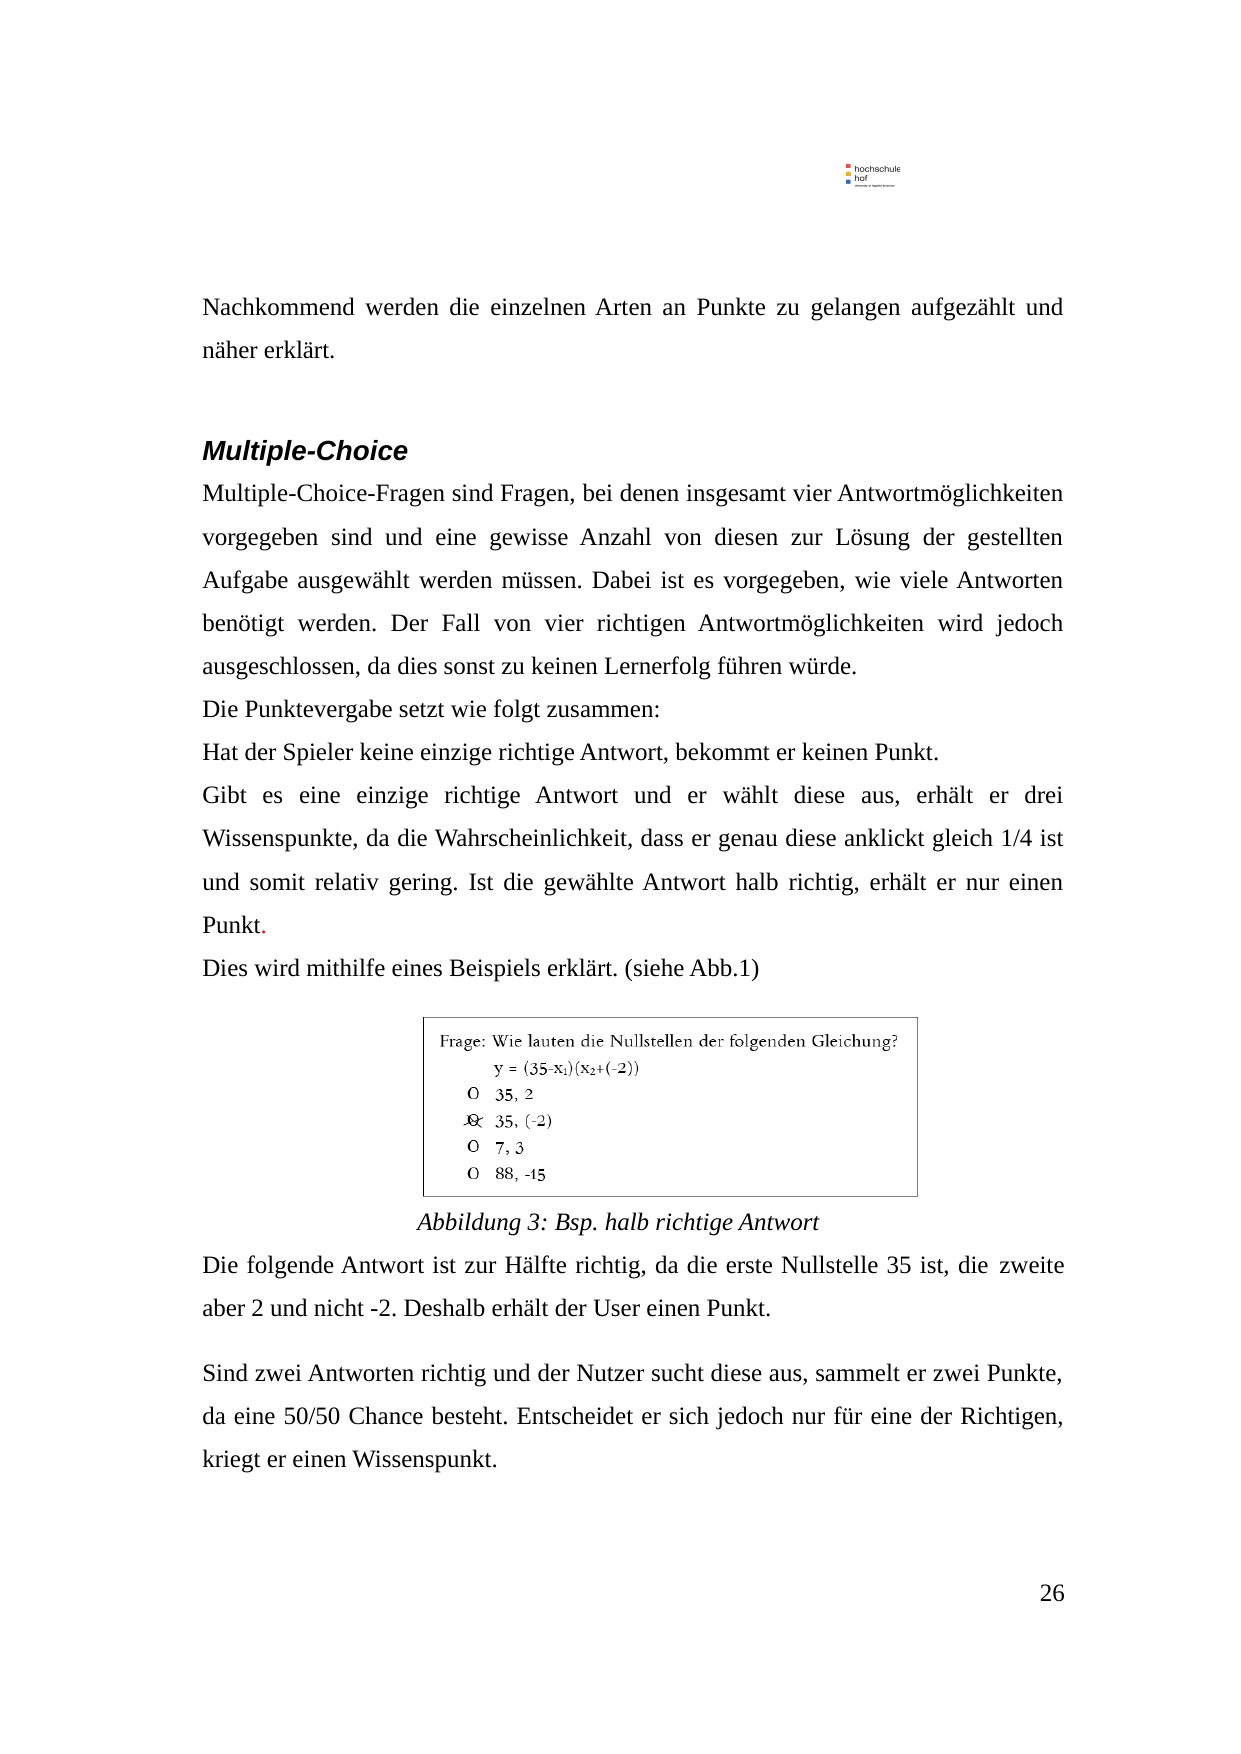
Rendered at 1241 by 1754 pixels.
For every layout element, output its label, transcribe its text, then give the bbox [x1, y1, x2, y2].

text Nachkommend werden die einzelnen Arten an Punkte zu gelangen aufgezählt und näher erklärt. [202, 292, 1064, 364]
text Die folgende Antwort ist zur Hälfte richtig, da die erste Nullstelle 35 ist, die zweite aber 2 und nicht -2. Deshalb erhält der User einen Punkt. [202, 996, 1064, 1322]
picture [417, 1012, 923, 1202]
subtitle Multiple-Choice [202, 434, 1064, 466]
text Abbildung 3: Bsp. halb richtige Antwort [417, 1202, 923, 1235]
text Multiple-Choice-Fragen sind Fragen, bei denen insgesamt vier Antwortmöglichkeiten vorgegeben sind und eine gewisse Anzahl von diesen zur Lösung der gestellten Aufgabe ausgewählt werden müssen. Dabei ist es vorgegeben, wie viele Antworten benötigt werden. Der Fall von vier richtigen Antwortmöglichkeiten wird jedoch ausgeschlossen, da dies sonst zu keinen Lernerfolg führen würde. [202, 478, 1064, 680]
text Hat der Spieler keine einzige richtige Antwort, bekommt er keinen Punkt. [202, 737, 1064, 766]
text Sind zwei Antworten richtig und der Nutzer sucht diese aus, sammelt er zwei Punkte, da eine 50/50 Chance besteht. Entscheidet er sich jedoch nur für eine der Richtigen, kriegt er einen Wissenspunkt. [202, 1358, 1064, 1473]
text Dies wird mithilfe eines Beispiels erklärt. (siehe Abb.1) [202, 953, 1064, 982]
text Die Punktevergabe setzt wie folgt zusammen: [202, 694, 1064, 723]
picture [846, 164, 901, 187]
text Gibt es eine einzige richtige Antwort und er wählt diese aus, erhält er drei Wissenspunkte, da die Wahrscheinlichkeit, dass er genau diese anklickt gleich 1/4 ist und somit relativ gering. Ist die gewählte Antwort halb richtig, erhält er nur einen Punkt. [202, 780, 1064, 938]
